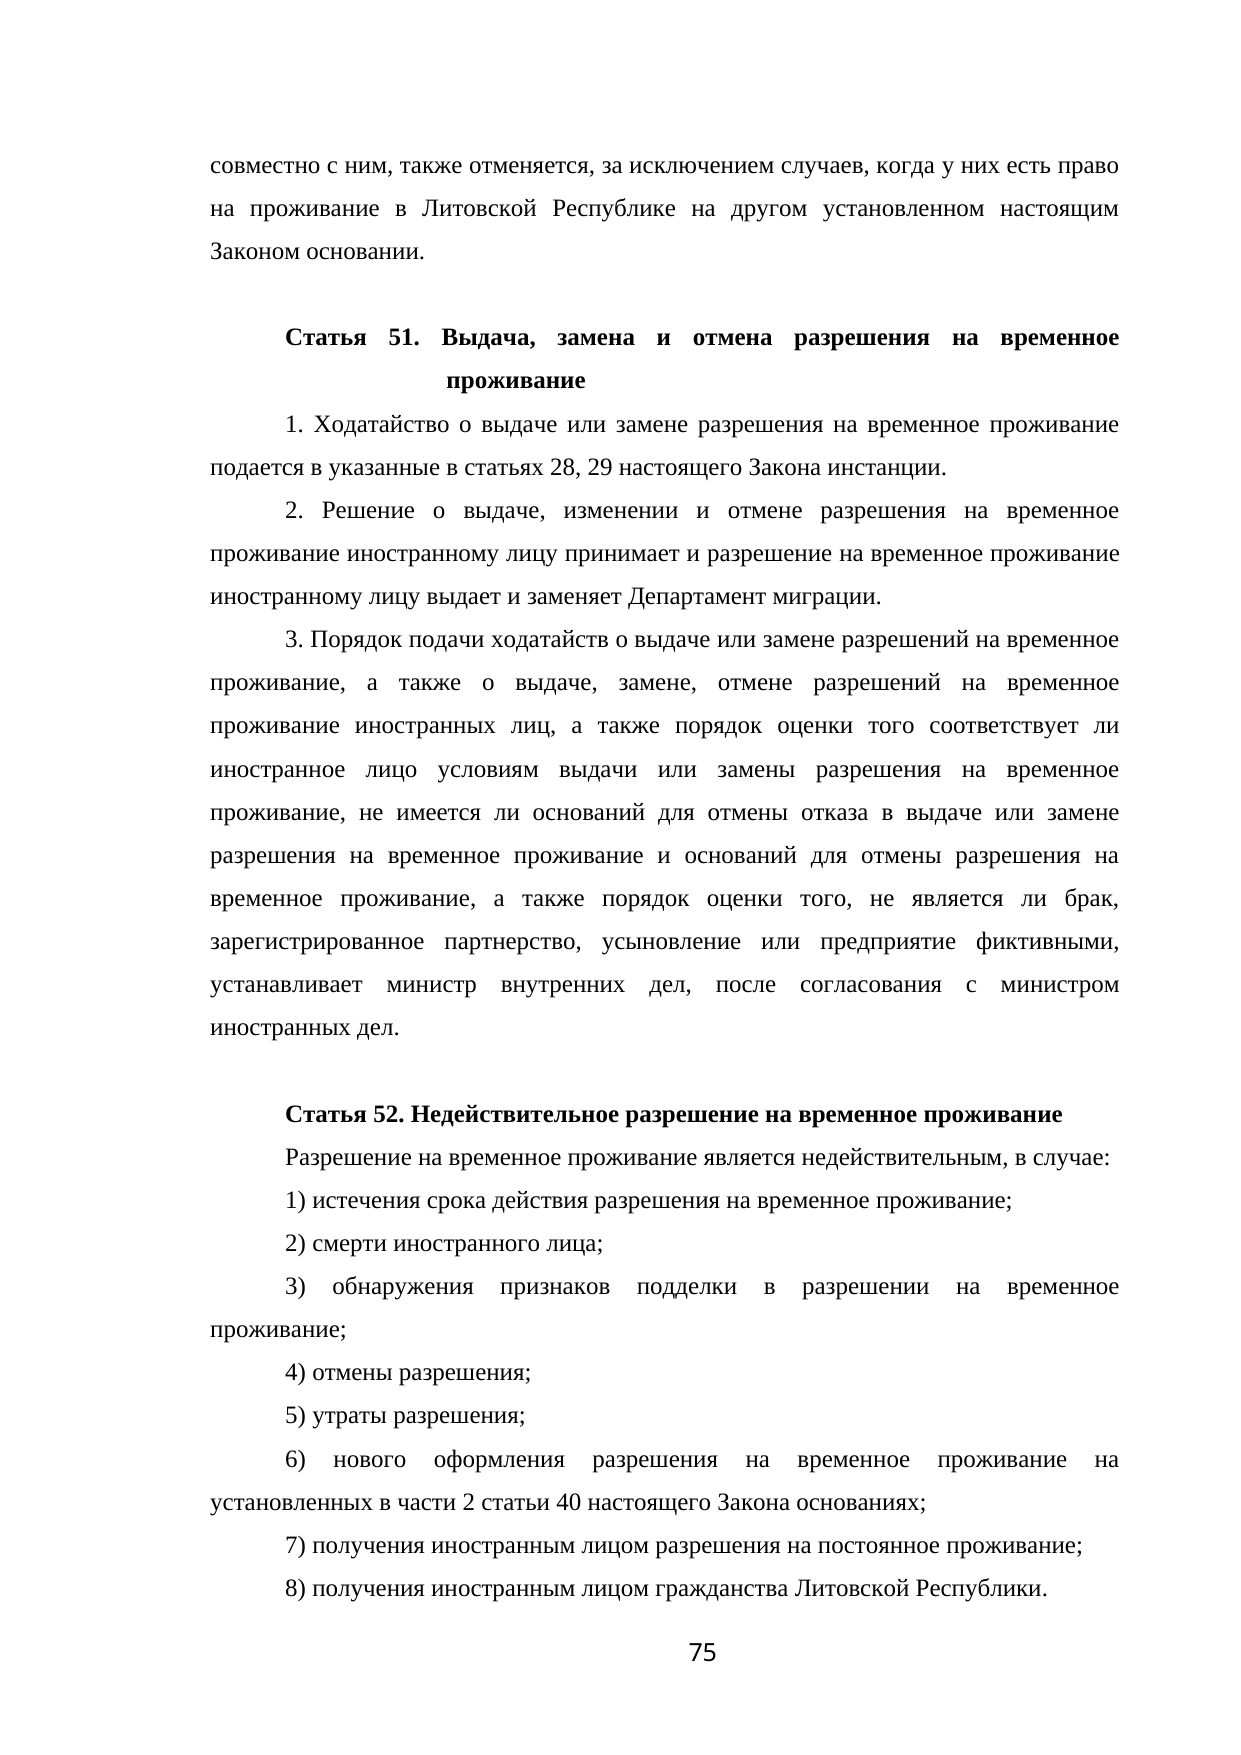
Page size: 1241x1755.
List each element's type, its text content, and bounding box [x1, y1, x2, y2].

text 2. Решение о выдаче, изменении и отмене разрешения на временное проживание иностранному лицу принимает и разрешение на временное проживание иностранному лицу выдает и заменяет Департамент миграции. [210, 495, 1120, 610]
text 2) смерти иностранного лица; [210, 1228, 1120, 1257]
text Разрешение на временное проживание является недействительным, в случае: [210, 1142, 1120, 1171]
text 3. Порядок подачи ходатайств о выдаче или замене разрешений на временное проживание, а также о выдаче, замене, отмене разрешений на временное проживание иностранных лиц, а также порядок оценки того соответствует ли иностранное лицо условиям выдачи или замены разрешения на временное проживание, не имеется ли оснований для отмены отказа в выдаче или замене разрешения на временное проживание и оснований для отмены разрешения на временное проживание, а также порядок оценки того, не является ли брак, зарегистрированное партнерство, усыновление или предприятие фиктивными, устанавливает министр внутренних дел, после согласования с министром иностранных дел. [210, 624, 1120, 1041]
text 4) отмены разрешения; [210, 1357, 1120, 1386]
text 7) получения иностранным лицом разрешения на постоянное проживание; [210, 1530, 1120, 1559]
text 8) получения иностранным лицом гражданства Литовской Республики. [210, 1573, 1120, 1602]
text совместно с ним, также отменяется, за исключением случаев, когда у них есть право на проживание в Литовской Республике на другом установленном настоящим Законом основании. [210, 150, 1120, 265]
text 1. Ходатайство о выдаче или замене разрешения на временное проживание подается в указанные в статьях 28, 29 настоящего Закона инстанции. [210, 409, 1120, 481]
text 3) обнаружения признаков подделки в разрешении на временное проживание; [210, 1271, 1120, 1343]
text 5) утраты разрешения; [210, 1401, 1120, 1429]
text Статья 51. Выдача, замена и отмена разрешения на временное проживание [285, 322, 1120, 394]
text 1) истечения срока действия разрешения на временное проживание; [210, 1185, 1120, 1214]
text 6) нового оформления разрешения на временное проживание на установленных в части 2 статьи 40 настоящего Закона основаниях; [210, 1444, 1120, 1516]
text Статья 52. Недействительное разрешение на временное проживание [210, 1099, 1120, 1127]
